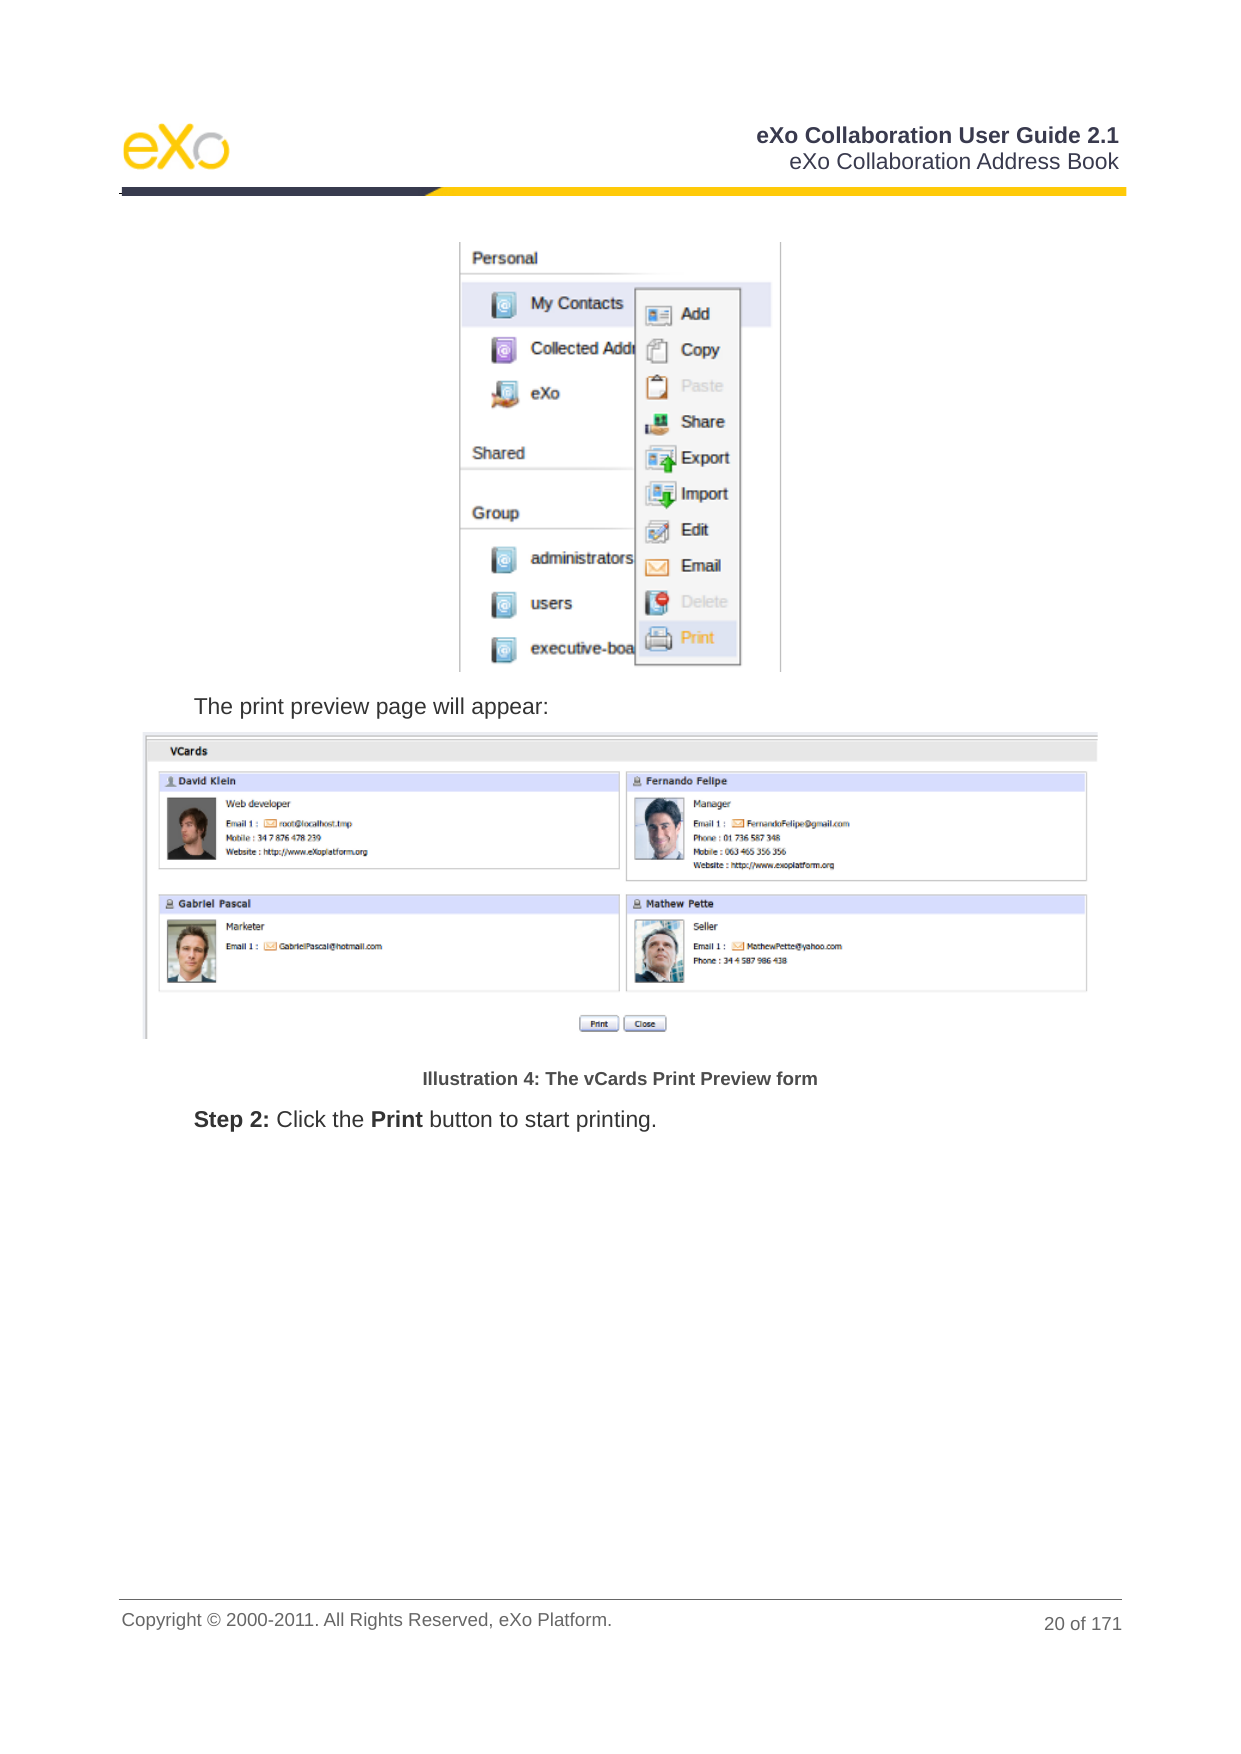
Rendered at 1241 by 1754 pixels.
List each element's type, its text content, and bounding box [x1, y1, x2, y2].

picture [123, 123, 230, 170]
list The print preview page will appear: [156, 223, 1122, 719]
picture [459, 242, 782, 672]
picture [121, 187, 1127, 196]
list Illustration 4: The vCards Print Preview form [143, 1039, 1098, 1089]
picture [142, 732, 1098, 1039]
list Step 2: Click the Print button to start printing. [143, 1039, 1122, 1133]
